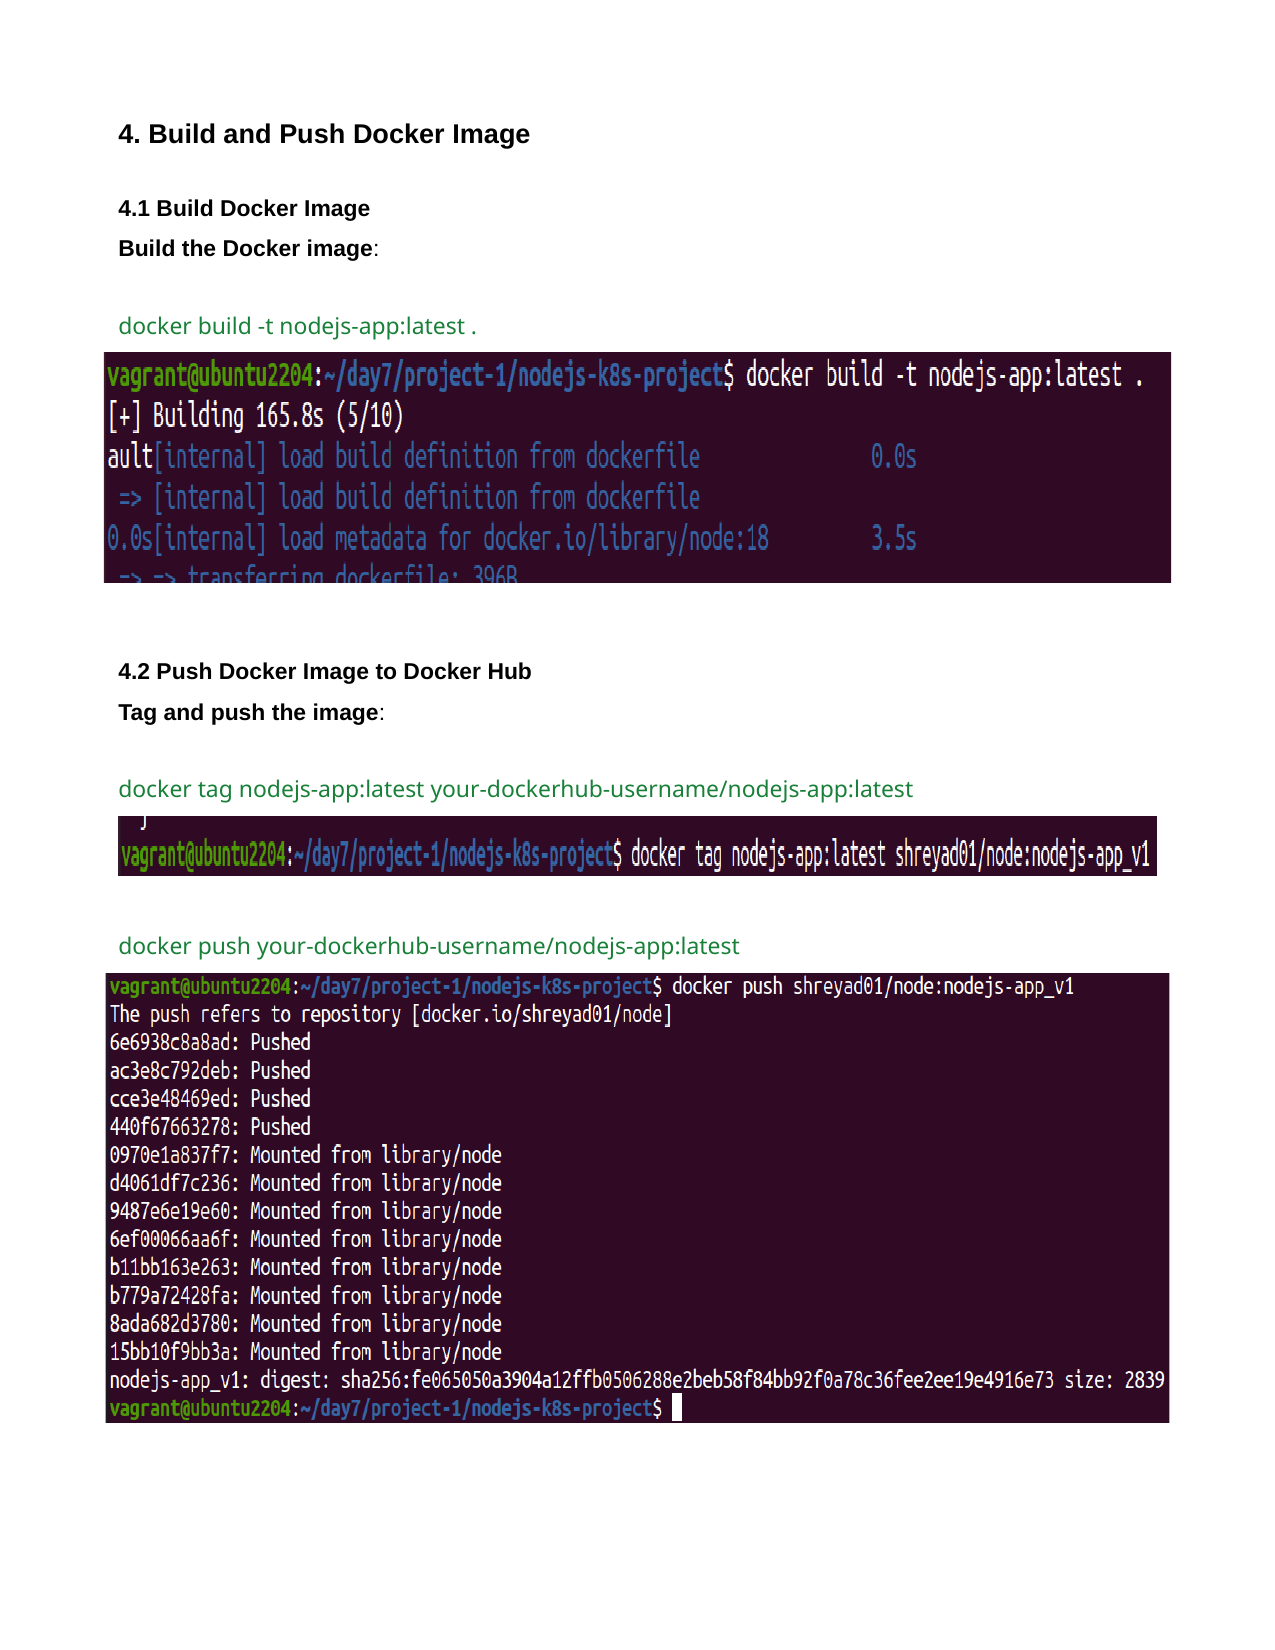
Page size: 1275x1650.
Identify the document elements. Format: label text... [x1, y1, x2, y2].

text Build the Docker image: docker build -t nodejs-app:latest . [118, 235, 1157, 341]
subtitle 4. Build and Push Docker Image [118, 118, 1157, 149]
subtitle 4.1 Build Docker Image [118, 194, 1157, 221]
text docker push your-dockerhub-username/nodejs-app:latest [118, 930, 1157, 961]
text Tag and push the image: docker tag nodejs-app:latest your-dockerhub-username/nodejs-app:latest [118, 698, 1157, 804]
picture [105, 973, 1170, 1423]
picture [118, 816, 1157, 876]
subtitle 4.2 Push Docker Image to Docker Hub [118, 658, 1157, 684]
picture [103, 352, 1172, 583]
